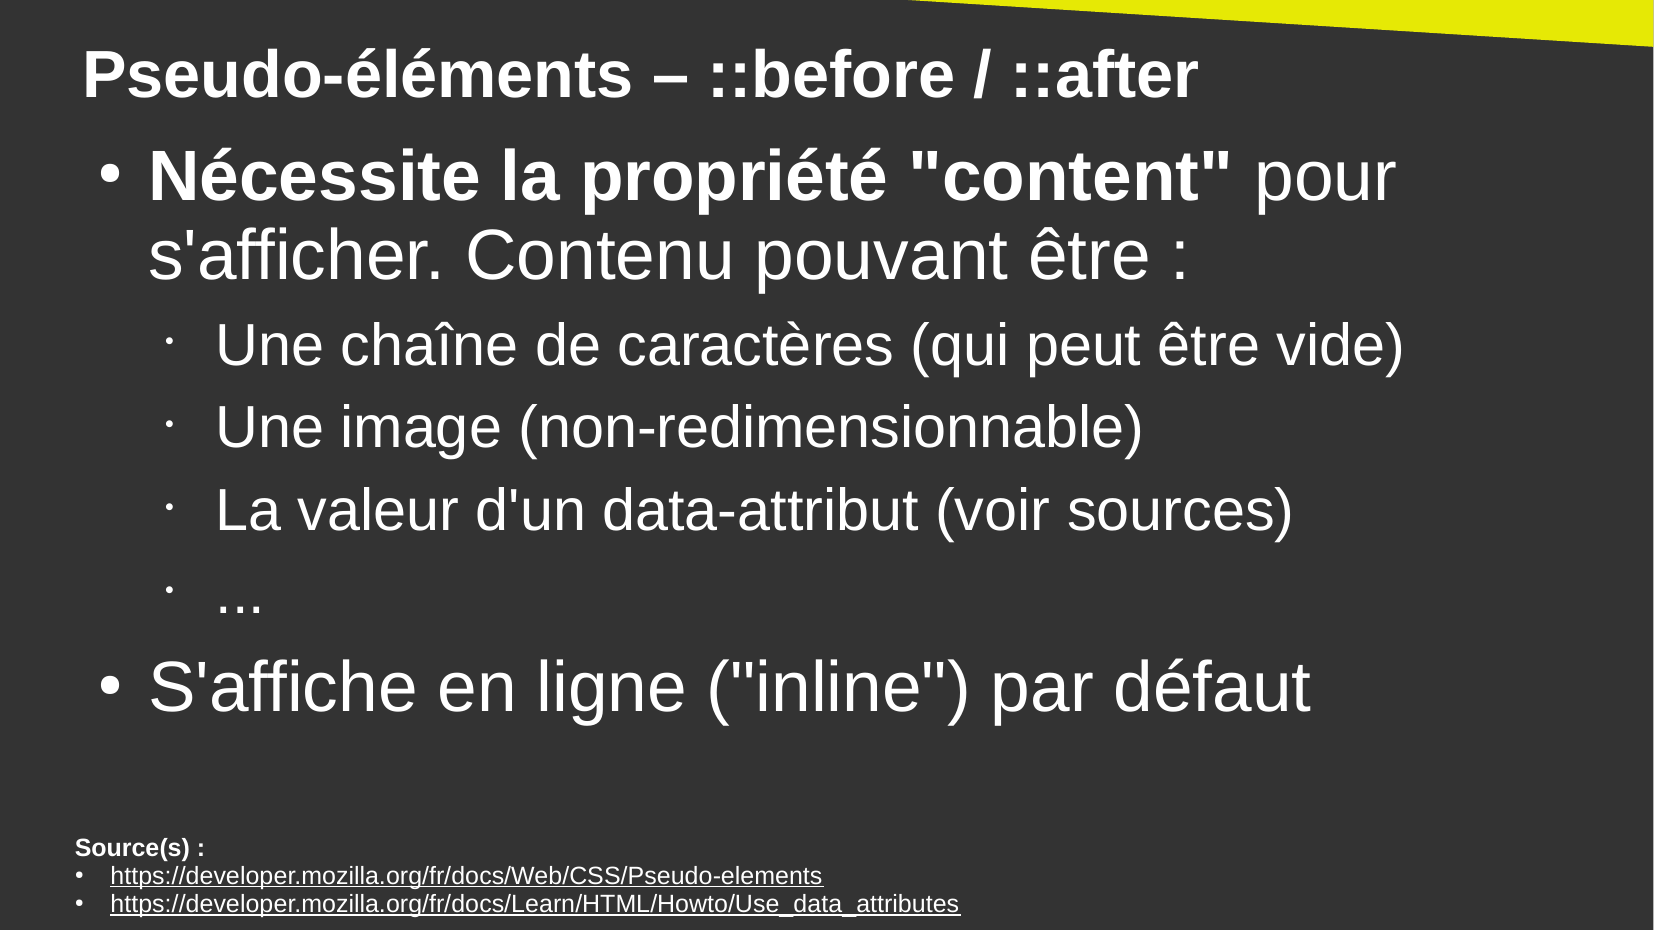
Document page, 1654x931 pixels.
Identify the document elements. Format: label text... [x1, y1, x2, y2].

text_box [908, 0, 1654, 47]
list Nécessite la propriété "content" pour s'afficher. Contenu pouvant être : Une chaîne de caractères (qui peut être vide) Une image (non-redimensionnable) La valeur d'un data-attribut (voir sources) ... S'affiche en ligne ("inline") par défaut [80, 135, 1620, 733]
text_box Source(s) : https://developer.mozilla.org/fr/docs/Web/CSS/Pseudo-elements https://developer.mozilla.org/fr/docs/Learn/HTML/Howto/Use_data_attributes [60, 826, 1583, 926]
title Pseudo-éléments – ::before / ::after [82, 37, 1571, 114]
